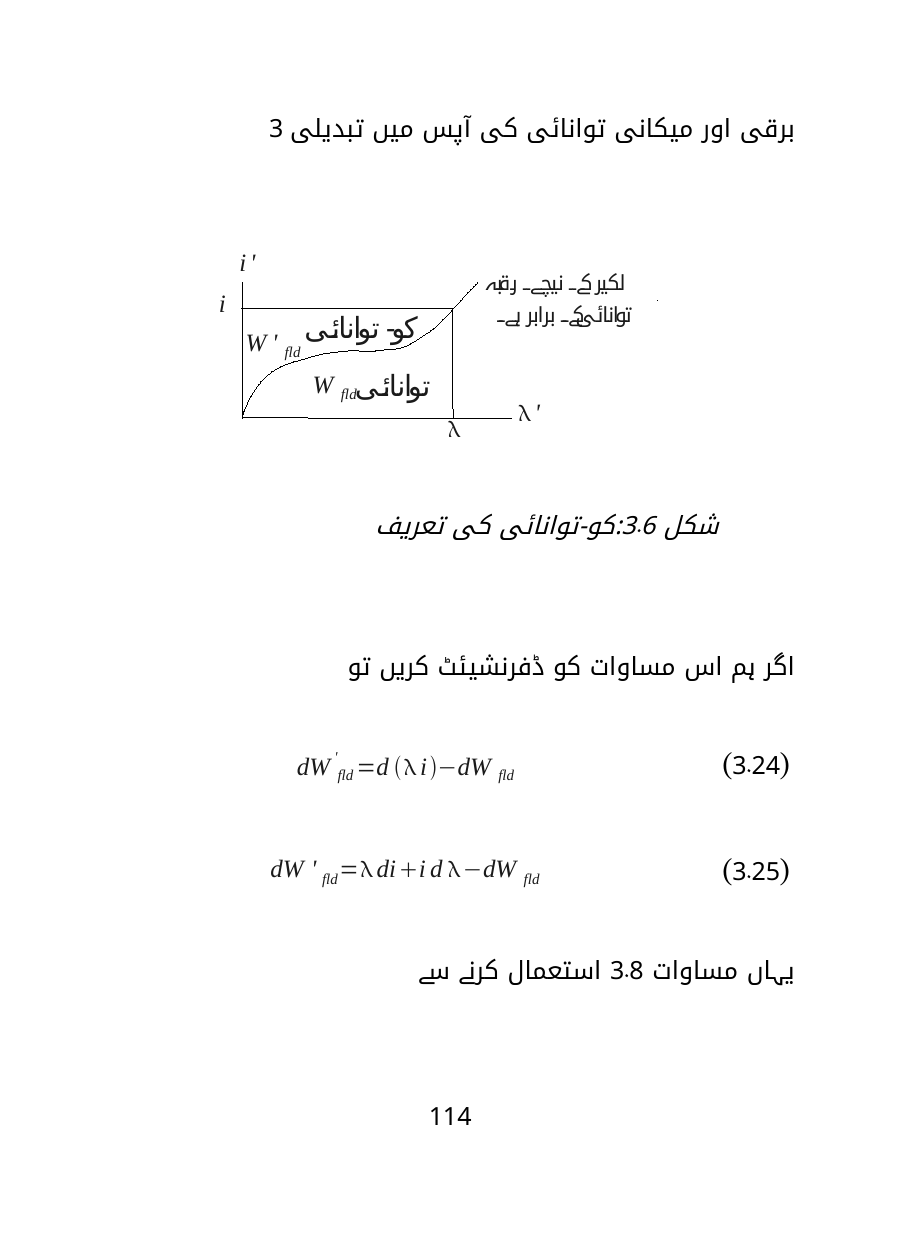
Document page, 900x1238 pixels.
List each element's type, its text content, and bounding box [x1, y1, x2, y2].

text شکل 3.6:کو-توانائی کی تعریف [182, 195, 718, 550]
text اگر ہم اس مساوات کو ڈفرنشیئٹ کریں تو [105, 643, 795, 690]
table_header (3.25) [696, 842, 795, 913]
text یہاں مساوات 3.8 استعمال کرنے سے [105, 948, 795, 995]
table_header (3.24) [698, 737, 795, 808]
table_header [105, 737, 698, 808]
table_header [105, 842, 696, 913]
